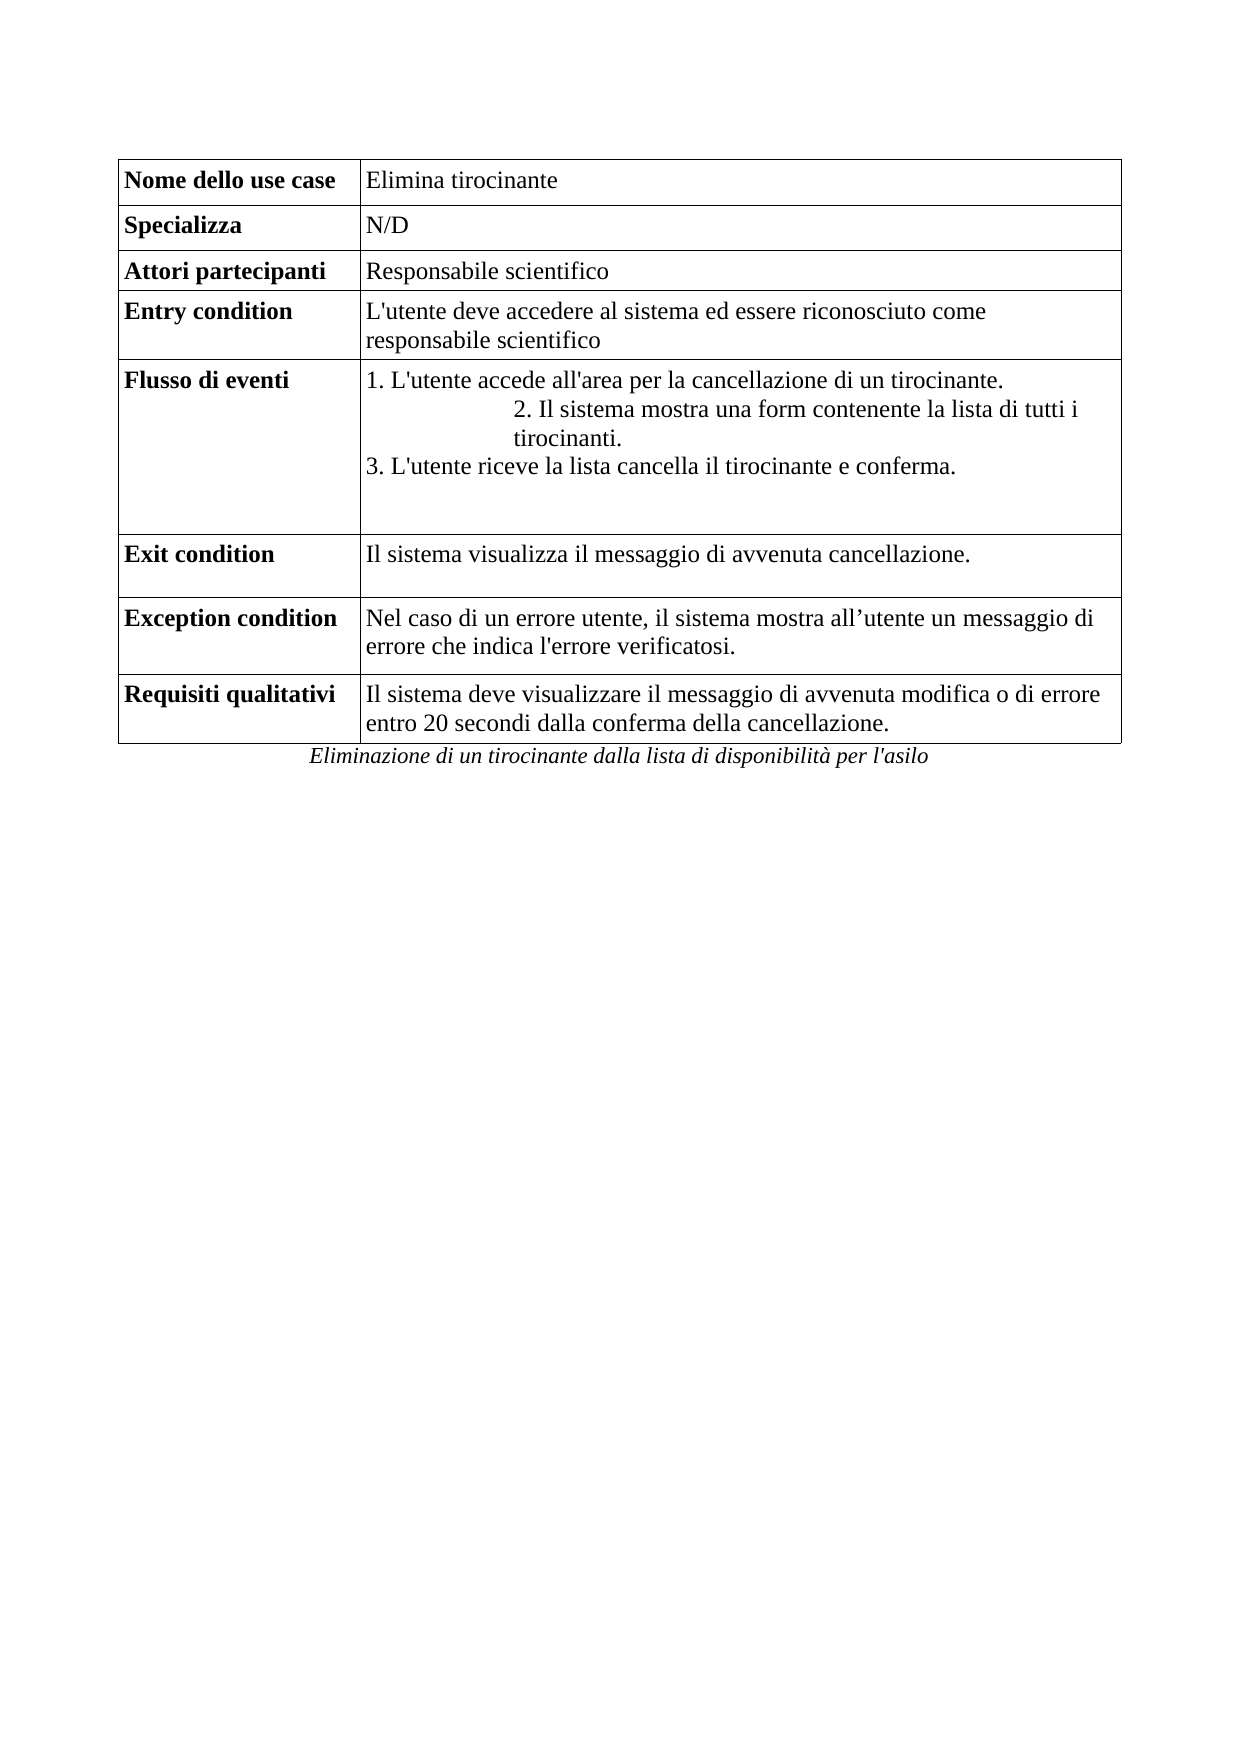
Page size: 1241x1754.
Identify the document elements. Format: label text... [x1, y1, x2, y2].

text Eliminazione di un tirocinante dalla lista di disponibilità per l'asilo [118, 743, 1122, 769]
table_cell L'utente deve accedere al sistema ed essere riconosciuto come responsabile scientifico [361, 291, 1121, 359]
table_cell Nel caso di un errore utente, il sistema mostra all’utente un messaggio di errore che indica l'errore verificatosi. [361, 598, 1121, 673]
table_cell Responsabile scientifico [361, 251, 1121, 290]
table_cell Il sistema deve visualizzare il messaggio di avvenuta modifica o di errore entro 20 secondi dalla conferma della cancellazione. [361, 675, 1121, 742]
table_header Nome dello use case [119, 160, 360, 205]
table_cell N/D [361, 206, 1121, 250]
table_cell Requisiti qualitativi [119, 675, 360, 742]
table_cell Flusso di eventi [119, 360, 360, 533]
table_cell L'utente accede all'area per la cancellazione di un tirocinante. Il sistema mostra una form contenente la lista di tutti i tirocinanti. L'utente riceve la lista cancella il tirocinante e conferma. [361, 360, 1121, 533]
table_cell Exit condition [119, 535, 360, 597]
table_cell Attori partecipanti [119, 251, 360, 290]
table_cell Il sistema visualizza il messaggio di avvenuta cancellazione. [361, 535, 1121, 597]
table_header Elimina tirocinante [361, 160, 1121, 205]
table_cell Specializza [119, 206, 360, 250]
table_cell Exception condition [119, 598, 360, 673]
table_cell Entry condition [119, 291, 360, 359]
